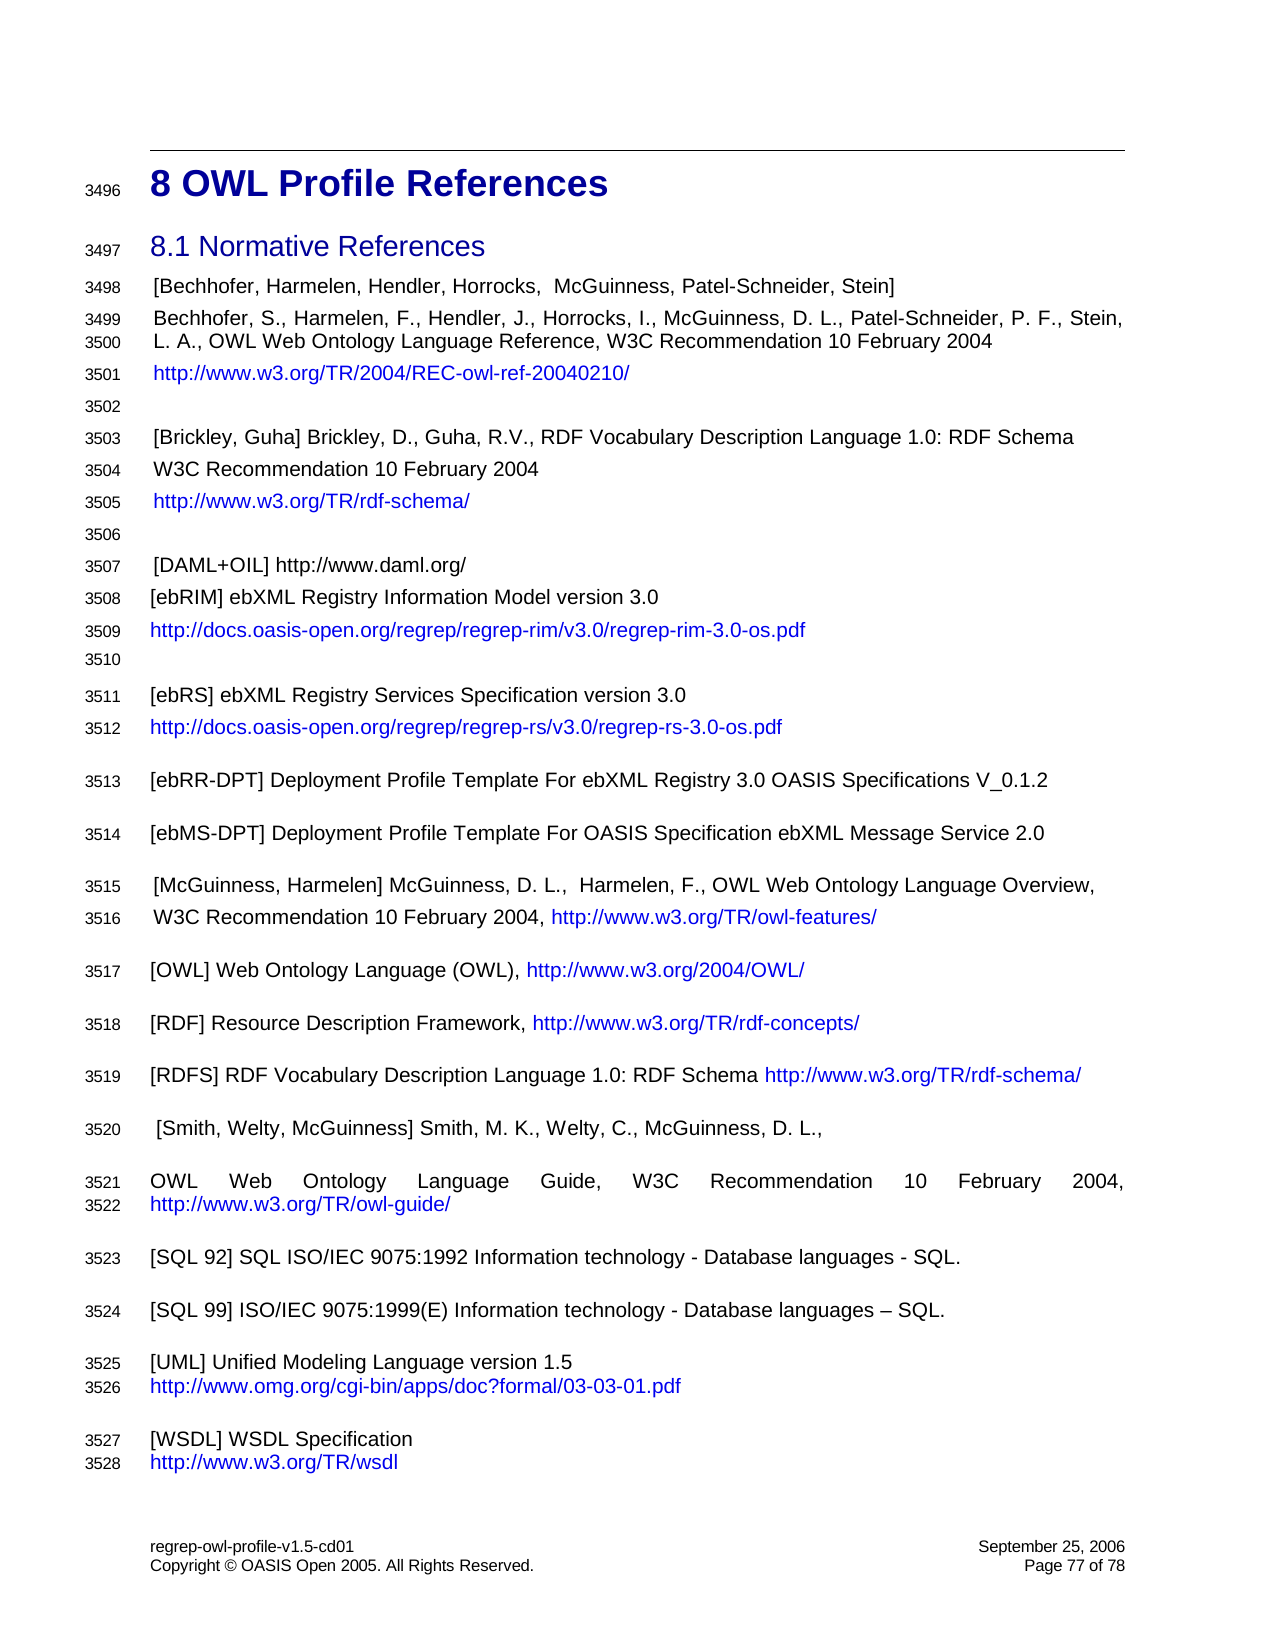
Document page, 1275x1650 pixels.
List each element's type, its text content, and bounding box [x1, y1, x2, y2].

text [SQL 99] ISO/IEC 9075:1999(E) Information technology - Database languages – SQL. [150, 1298, 1125, 1322]
text [ebRS] ebXML Registry Services Specification version 3.0 [150, 683, 1125, 707]
text W3C Recommendation 10 February 2004 [153, 457, 1125, 481]
text [Bechhofer, Harmelen, Hendler, Horrocks, McGuinness, Patel-Schneider, Stein] [153, 274, 1125, 298]
text [RDFS] RDF Vocabulary Description Language 1.0: RDF Schema http://www.w3.org/TR/rdf-schema/ [150, 1064, 1125, 1087]
text [SQL 92] SQL ISO/IEC 9075:1992 Information technology - Database languages - SQL. [150, 1245, 1125, 1269]
text OWL Web Ontology Language Guide, W3C Recommendation 10 February 2004, http://www.w3.org/TR/owl-guide/ [150, 1169, 1125, 1216]
text http://www.w3.org/TR/rdf-schema/ [153, 489, 1125, 513]
text [McGuinness, Harmelen] McGuinness, D. L., Harmelen, F., OWL Web Ontology Language Overview, [153, 874, 1125, 897]
text [DAML+OIL] http://www.daml.org/ [153, 553, 1125, 577]
subtitle Normative References [150, 229, 1125, 262]
subtitle OWL Profile References [150, 151, 1125, 204]
text [OWL] Web Ontology Language (OWL), http://www.w3.org/2004/OWL/ [150, 958, 1125, 982]
text [Smith, Welty, McGuinness] Smith, M. K., Welty, C., McGuinness, D. L., [150, 1116, 1125, 1140]
text http://docs.oasis-open.org/regrep/regrep-rim/v3.0/regrep-rim-3.0-os.pdf [150, 618, 1125, 642]
text Bechhofer, S., Harmelen, F., Hendler, J., Horrocks, I., McGuinness, D. L., Patel-Schneider, P. F., Stein, L. A., OWL Web Ontology Language Reference, W3C Recommendation 10 February 2004 [153, 306, 1125, 353]
text W3C Recommendation 10 February 2004, http://www.w3.org/TR/owl-features/ [153, 906, 1125, 929]
text [Brickley, Guha] Brickley, D., Guha, R.V., RDF Vocabulary Description Language 1.0: RDF Schema [153, 426, 1125, 449]
text http://www.w3.org/TR/2004/REC-owl-ref-20040210/ [153, 362, 1125, 385]
text [ebRR-DPT] Deployment Profile Template For ebXML Registry 3.0 OASIS Specifications V_0.1.2 [150, 768, 1125, 792]
text http://docs.oasis-open.org/regrep/regrep-rs/v3.0/regrep-rs-3.0-os.pdf [150, 716, 1125, 739]
text [WSDL] WSDL Specification http://www.w3.org/TR/wsdl [150, 1427, 1125, 1474]
text [ebMS-DPT] Deployment Profile Template For OASIS Specification ebXML Message Service 2.0 [150, 821, 1125, 844]
text [ebRIM] ebXML Registry Information Model version 3.0 [150, 586, 1125, 609]
text [RDF] Resource Description Framework, http://www.w3.org/TR/rdf-concepts/ [150, 1011, 1125, 1034]
text [UML] Unified Modeling Language version 1.5 http://www.omg.org/cgi-bin/apps/doc?formal/03-03-01.pdf [150, 1351, 1125, 1398]
